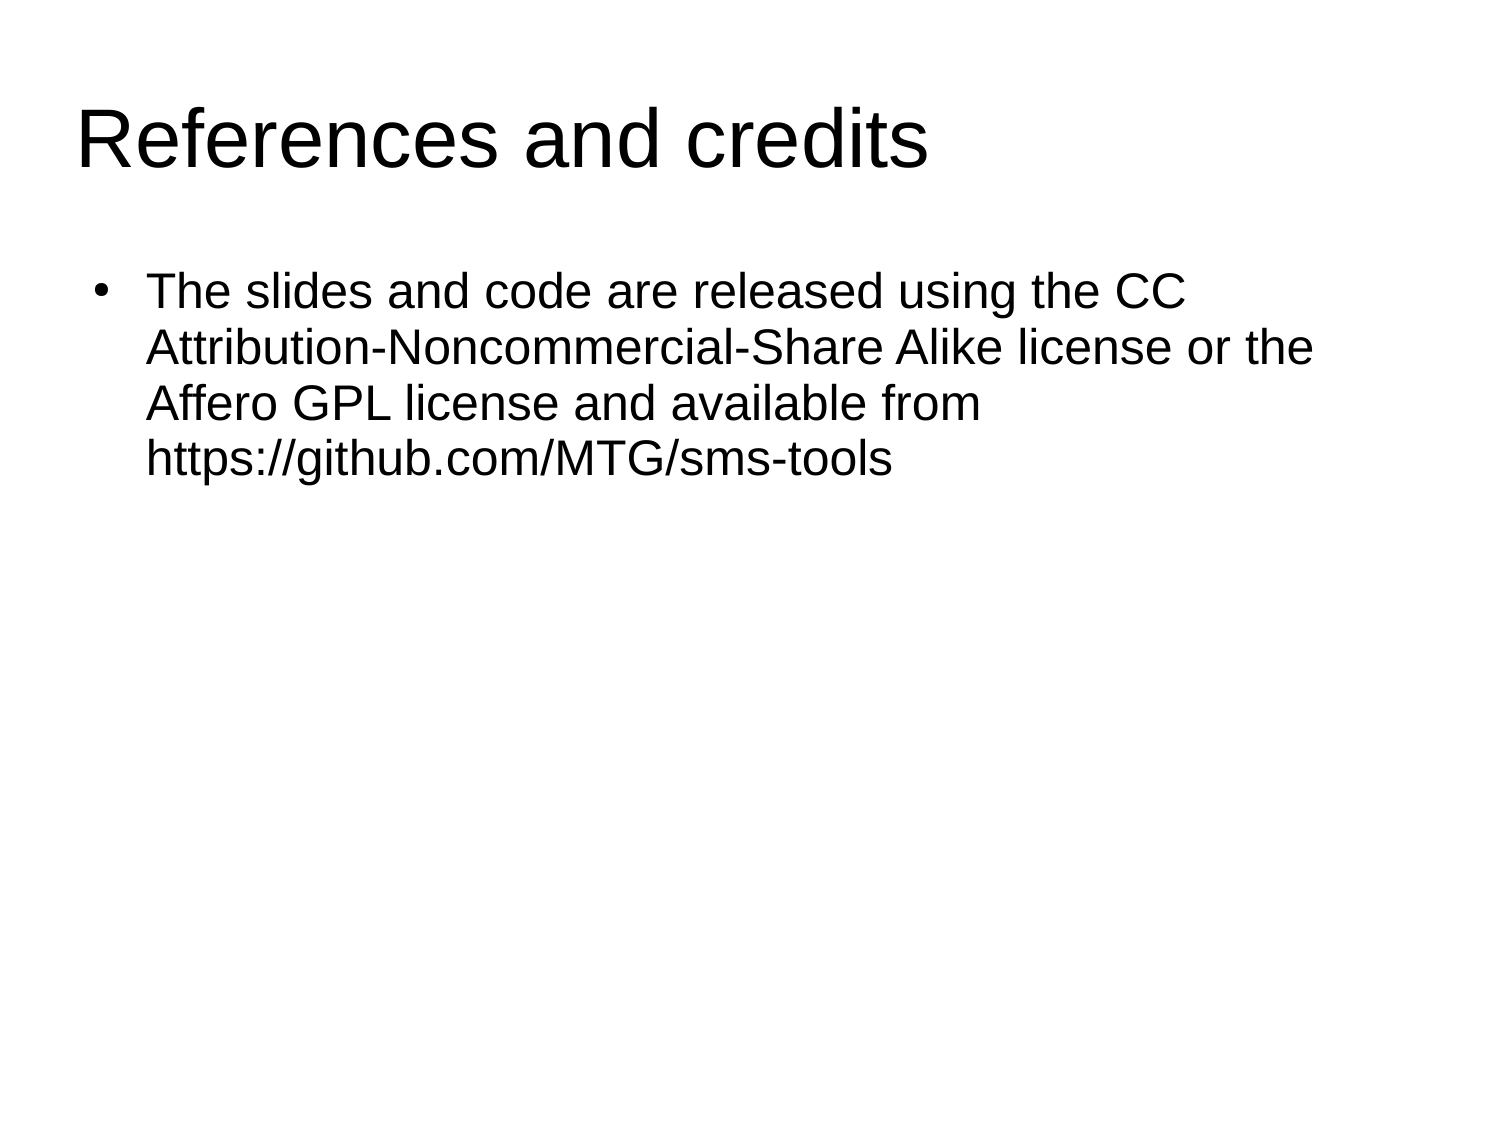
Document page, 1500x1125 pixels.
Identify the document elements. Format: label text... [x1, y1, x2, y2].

list The slides and code are released using the CC Attribution-Noncommercial-Share Alike license or the Affero GPL license and available from https://github.com/MTG/sms-tools [75, 263, 1425, 916]
title References and credits [75, 44, 1425, 233]
